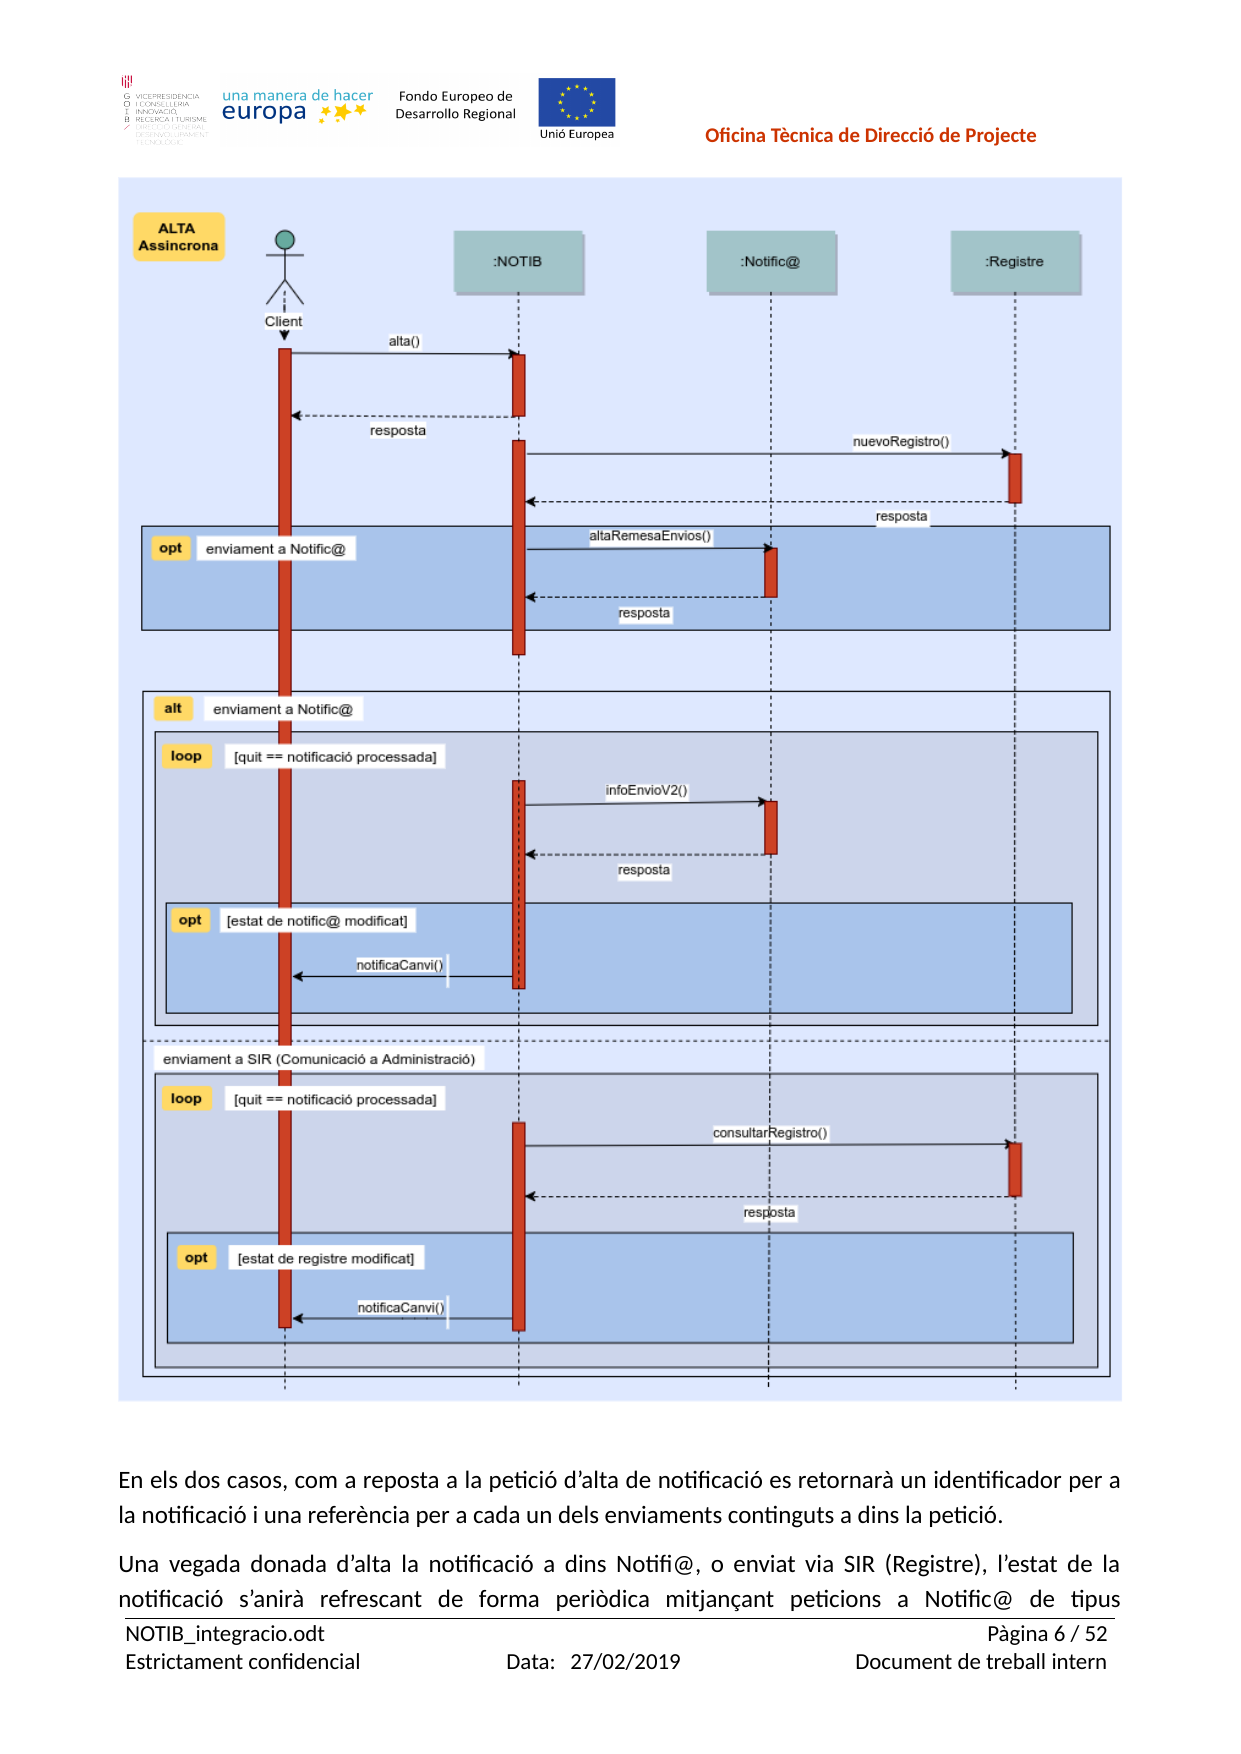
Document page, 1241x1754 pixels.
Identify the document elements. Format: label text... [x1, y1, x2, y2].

picture [118, 177, 1123, 1403]
text Una vegada donada d’alta la notificació a dins Notifi@, o enviat via SIR (Registre), l’estat de la notificació s’anirà refrescant de forma periòdica mitjançant peticions a Notific@ de tipus [118, 1548, 1122, 1614]
text En els dos casos, com a reposta a la petició d’alta de notificació es retornarà un identificador per a la notificació i una referència per a cada un dels enviaments continguts a dins la petició. [118, 1464, 1122, 1529]
picture [118, 73, 213, 147]
picture [219, 73, 621, 147]
